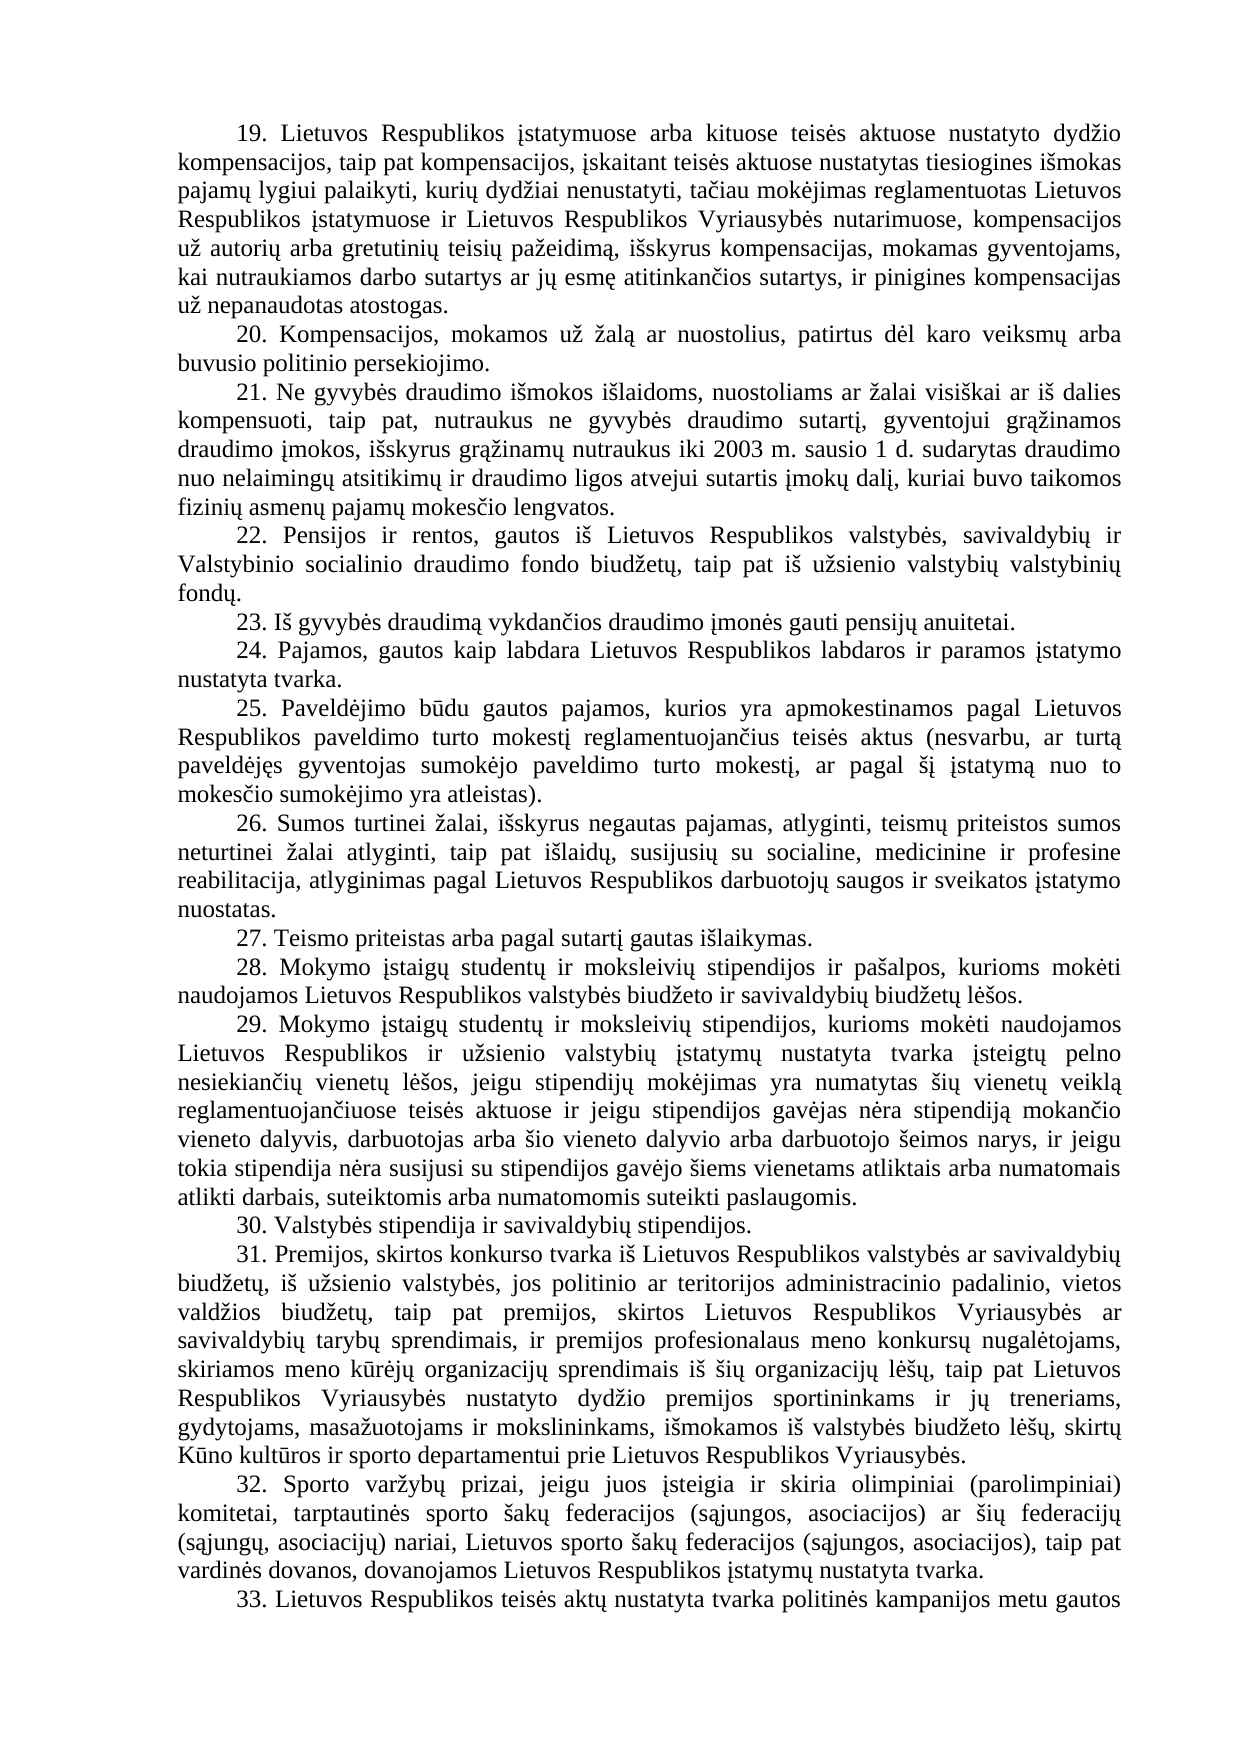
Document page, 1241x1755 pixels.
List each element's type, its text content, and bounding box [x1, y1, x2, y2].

text 20. Kompensacijos, mokamos už žalą ar nuostolius, patirtus dėl karo veiksmų arba buvusio politinio persekiojimo. [177, 319, 1122, 377]
text 25. Paveldėjimo būdu gautos pajamos, kurios yra apmokestinamos pagal Lietuvos Respublikos paveldimo turto mokestį reglamentuojančius teisės aktus (nesvarbu, ar turtą paveldėjęs gyventojas sumokėjo paveldimo turto mokestį, ar pagal šį įstatymą nuo to mokesčio sumokėjimo yra atleistas). [177, 693, 1122, 808]
text 19. Lietuvos Respublikos įstatymuose arba kituose teisės aktuose nustatyto dydžio kompensacijos, taip pat kompensacijos, įskaitant teisės aktuose nustatytas tiesiogines išmokas pajamų lygiui palaikyti, kurių dydžiai nenustatyti, tačiau mokėjimas reglamentuotas Lietuvos Respublikos įstatymuose ir Lietuvos Respublikos Vyriausybės nutarimuose, kompensacijos už autorių arba gretutinių teisių pažeidimą, išskyrus kompensacijas, mokamas gyventojams, kai nutraukiamos darbo sutartys ar jų esmę atitinkančios sutartys, ir pinigines kompensacijas už nepanaudotas atostogas. [177, 118, 1122, 319]
text 33. Lietuvos Respublikos teisės aktų nustatyta tvarka politinės kampanijos metu gautos [177, 1584, 1122, 1613]
text 22. Pensijos ir rentos, gautos iš Lietuvos Respublikos valstybės, savivaldybių ir Valstybinio socialinio draudimo fondo biudžetų, taip pat iš užsienio valstybių valstybinių fondų. [177, 521, 1122, 607]
text 21. Ne gyvybės draudimo išmokos išlaidoms, nuostoliams ar žalai visiškai ar iš dalies kompensuoti, taip pat, nutraukus ne gyvybės draudimo sutartį, gyventojui grąžinamos draudimo įmokos, išskyrus grąžinamų nutraukus iki 2003 m. sausio 1 d. sudarytas draudimo nuo nelaimingų atsitikimų ir draudimo ligos atvejui sutartis įmokų dalį, kuriai buvo taikomos fizinių asmenų pajamų mokesčio lengvatos. [177, 377, 1122, 521]
text 24. Pajamos, gautos kaip labdara Lietuvos Respublikos labdaros ir paramos įstatymo nustatyta tvarka. [177, 636, 1122, 693]
text 23. Iš gyvybės draudimą vykdančios draudimo įmonės gauti pensijų anuitetai. [177, 607, 1122, 636]
text 28. Mokymo įstaigų studentų ir moksleivių stipendijos ir pašalpos, kurioms mokėti naudojamos Lietuvos Respublikos valstybės biudžeto ir savivaldybių biudžetų lėšos. [177, 952, 1122, 1009]
text 32. Sporto varžybų prizai, jeigu juos įsteigia ir skiria olimpiniai (parolimpiniai) komitetai, tarptautinės sporto šakų federacijos (sąjungos, asociacijos) ar šių federacijų (sąjungų, asociacijų) nariai, Lietuvos sporto šakų federacijos (sąjungos, asociacijos), taip pat vardinės dovanos, dovanojamos Lietuvos Respublikos įstatymų nustatyta tvarka. [177, 1469, 1122, 1584]
text 26. Sumos turtinei žalai, išskyrus negautas pajamas, atlyginti, teismų priteistos sumos neturtinei žalai atlyginti, taip pat išlaidų, susijusių su socialine, medicinine ir profesine reabilitacija, atlyginimas pagal Lietuvos Respublikos darbuotojų saugos ir sveikatos įstatymo nuostatas. [177, 808, 1122, 923]
text 29. Mokymo įstaigų studentų ir moksleivių stipendijos, kurioms mokėti naudojamos Lietuvos Respublikos ir užsienio valstybių įstatymų nustatyta tvarka įsteigtų pelno nesiekiančių vienetų lėšos, jeigu stipendijų mokėjimas yra numatytas šių vienetų veiklą reglamentuojančiuose teisės aktuose ir jeigu stipendijos gavėjas nėra stipendiją mokančio vieneto dalyvis, darbuotojas arba šio vieneto dalyvio arba darbuotojo šeimos narys, ir jeigu tokia stipendija nėra susijusi su stipendijos gavėjo šiems vienetams atliktais arba numatomais atlikti darbais, suteiktomis arba numatomomis suteikti paslaugomis. [177, 1009, 1122, 1211]
text 30. Valstybės stipendija ir savivaldybių stipendijos. [177, 1211, 1122, 1239]
text 31. Premijos, skirtos konkurso tvarka iš Lietuvos Respublikos valstybės ar savivaldybių biudžetų, iš užsienio valstybės, jos politinio ar teritorijos administracinio padalinio, vietos valdžios biudžetų, taip pat premijos, skirtos Lietuvos Respublikos Vyriausybės ar savivaldybių tarybų sprendimais, ir premijos profesionalaus meno konkursų nugalėtojams, skiriamos meno kūrėjų organizacijų sprendimais iš šių organizacijų lėšų, taip pat Lietuvos Respublikos Vyriausybės nustatyto dydžio premijos sportininkams ir jų treneriams, gydytojams, masažuotojams ir mokslininkams, išmokamos iš valstybės biudžeto lėšų, skirtų Kūno kultūros ir sporto departamentui prie Lietuvos Respublikos Vyriausybės. [177, 1239, 1122, 1469]
text 27. Teismo priteistas arba pagal sutartį gautas išlaikymas. [177, 923, 1122, 952]
